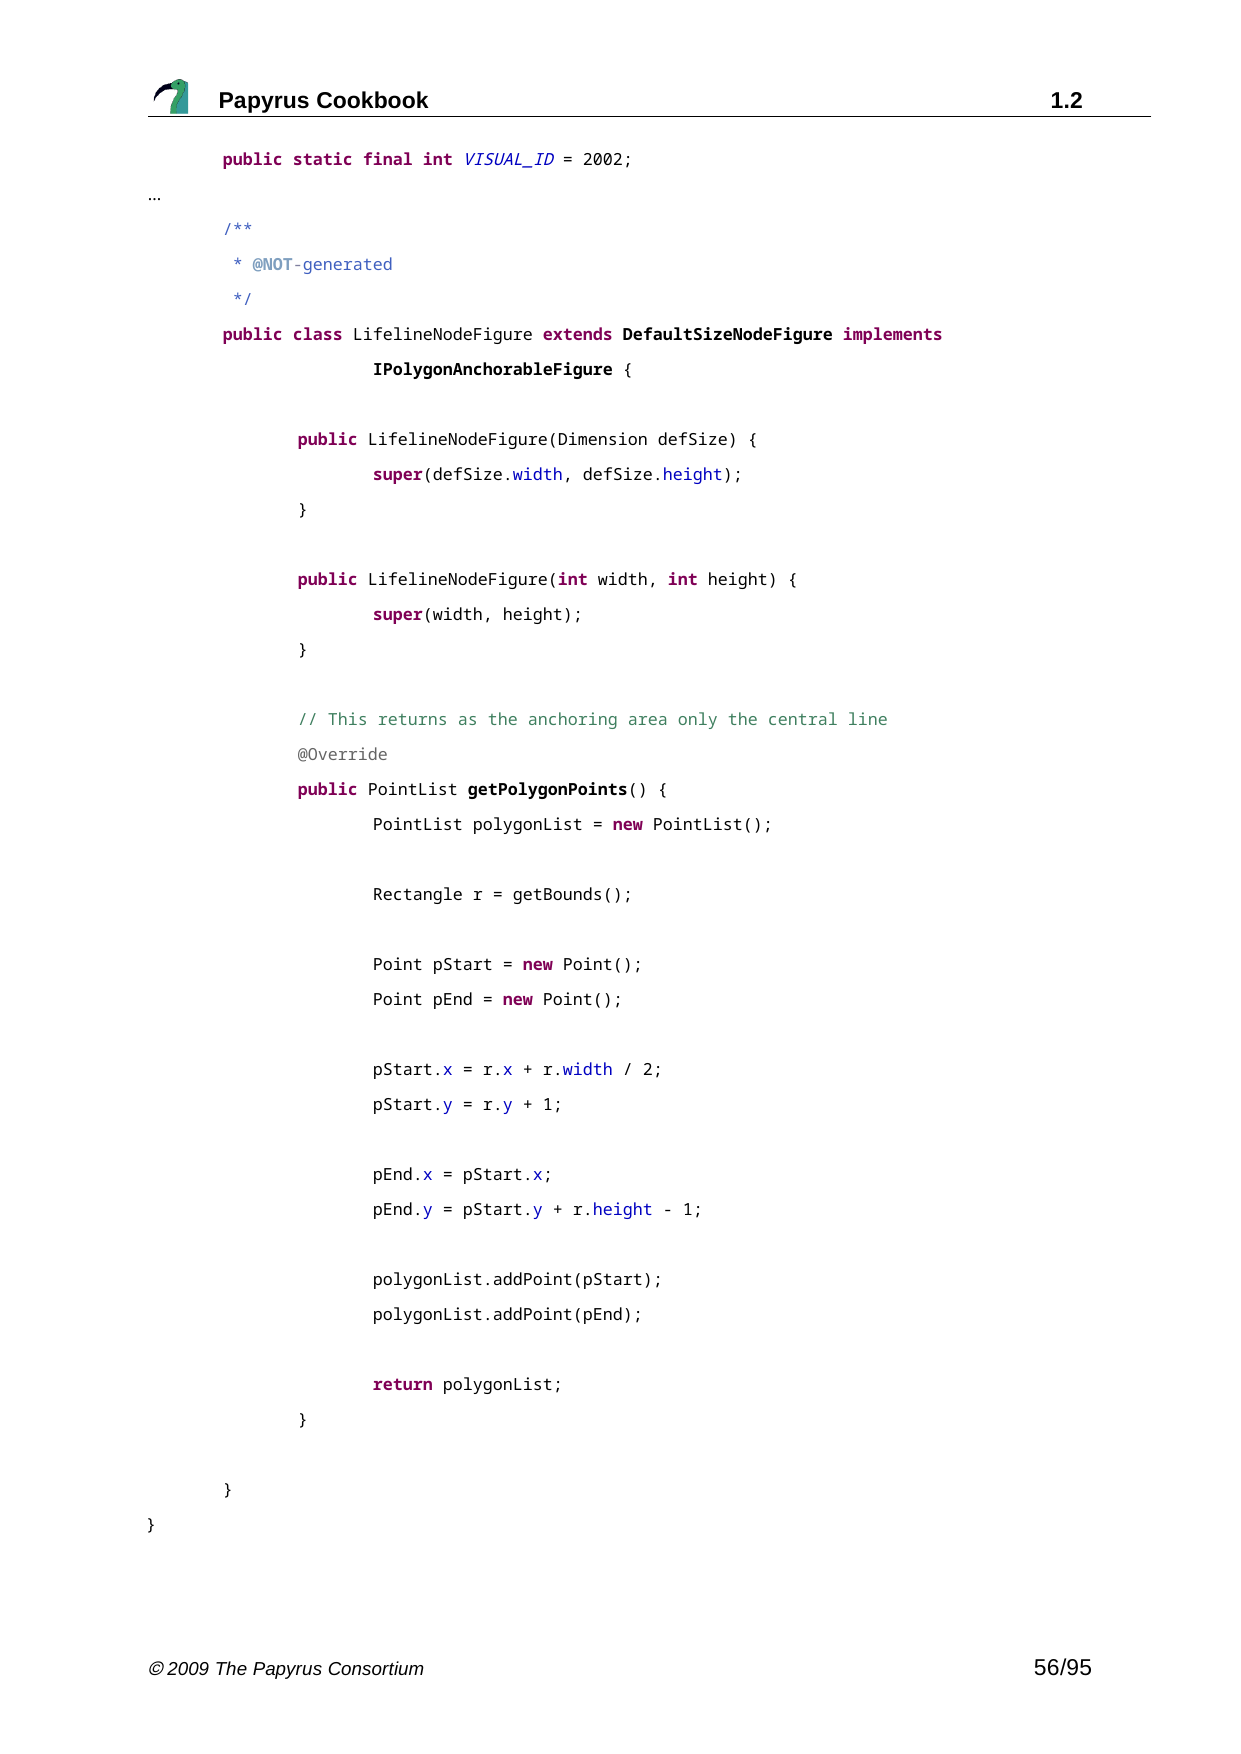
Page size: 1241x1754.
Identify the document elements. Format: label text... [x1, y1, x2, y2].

text public class LifelineNodeFigure extends DefaultSizeNodeFigure implements [148, 323, 1151, 345]
text public LifelineNodeFigure(Dimension defSize) { [148, 428, 1151, 450]
text IPolygonAnchorableFigure { [148, 358, 1151, 380]
text polygonList.addPoint(pStart); [148, 1268, 1151, 1290]
text @Override [148, 743, 1151, 765]
text super(defSize.width, defSize.height); [148, 463, 1151, 485]
picture [153, 79, 189, 114]
text pEnd.y = pStart.y + r.height - 1; [148, 1198, 1151, 1220]
text ... [148, 183, 1151, 205]
text */ [148, 288, 1151, 310]
text pEnd.x = pStart.x; [148, 1163, 1151, 1185]
text Rectangle r = getBounds(); [148, 883, 1151, 905]
text } [148, 638, 1151, 660]
text pStart.x = r.x + r.width / 2; [148, 1058, 1151, 1080]
text } [148, 498, 1151, 520]
text Point pEnd = new Point(); [148, 988, 1151, 1010]
text PointList polygonList = new PointList(); [148, 813, 1151, 835]
text pStart.y = r.y + 1; [148, 1093, 1151, 1115]
text * @NOT-generated [148, 253, 1151, 275]
text Point pStart = new Point(); [148, 953, 1151, 975]
text super(width, height); [148, 603, 1151, 625]
text /** [148, 218, 1151, 240]
text } [148, 1408, 1151, 1430]
text // This returns as the anchoring area only the central line [148, 708, 1151, 730]
text public PointList getPolygonPoints() { [148, 778, 1151, 800]
text public LifelineNodeFigure(int width, int height) { [148, 568, 1151, 590]
text } [148, 1513, 1151, 1535]
text polygonList.addPoint(pEnd); [148, 1303, 1151, 1325]
text } [148, 1478, 1151, 1500]
text return polygonList; [148, 1373, 1151, 1395]
text public static final int VISUAL_ID = 2002; [148, 148, 1151, 170]
